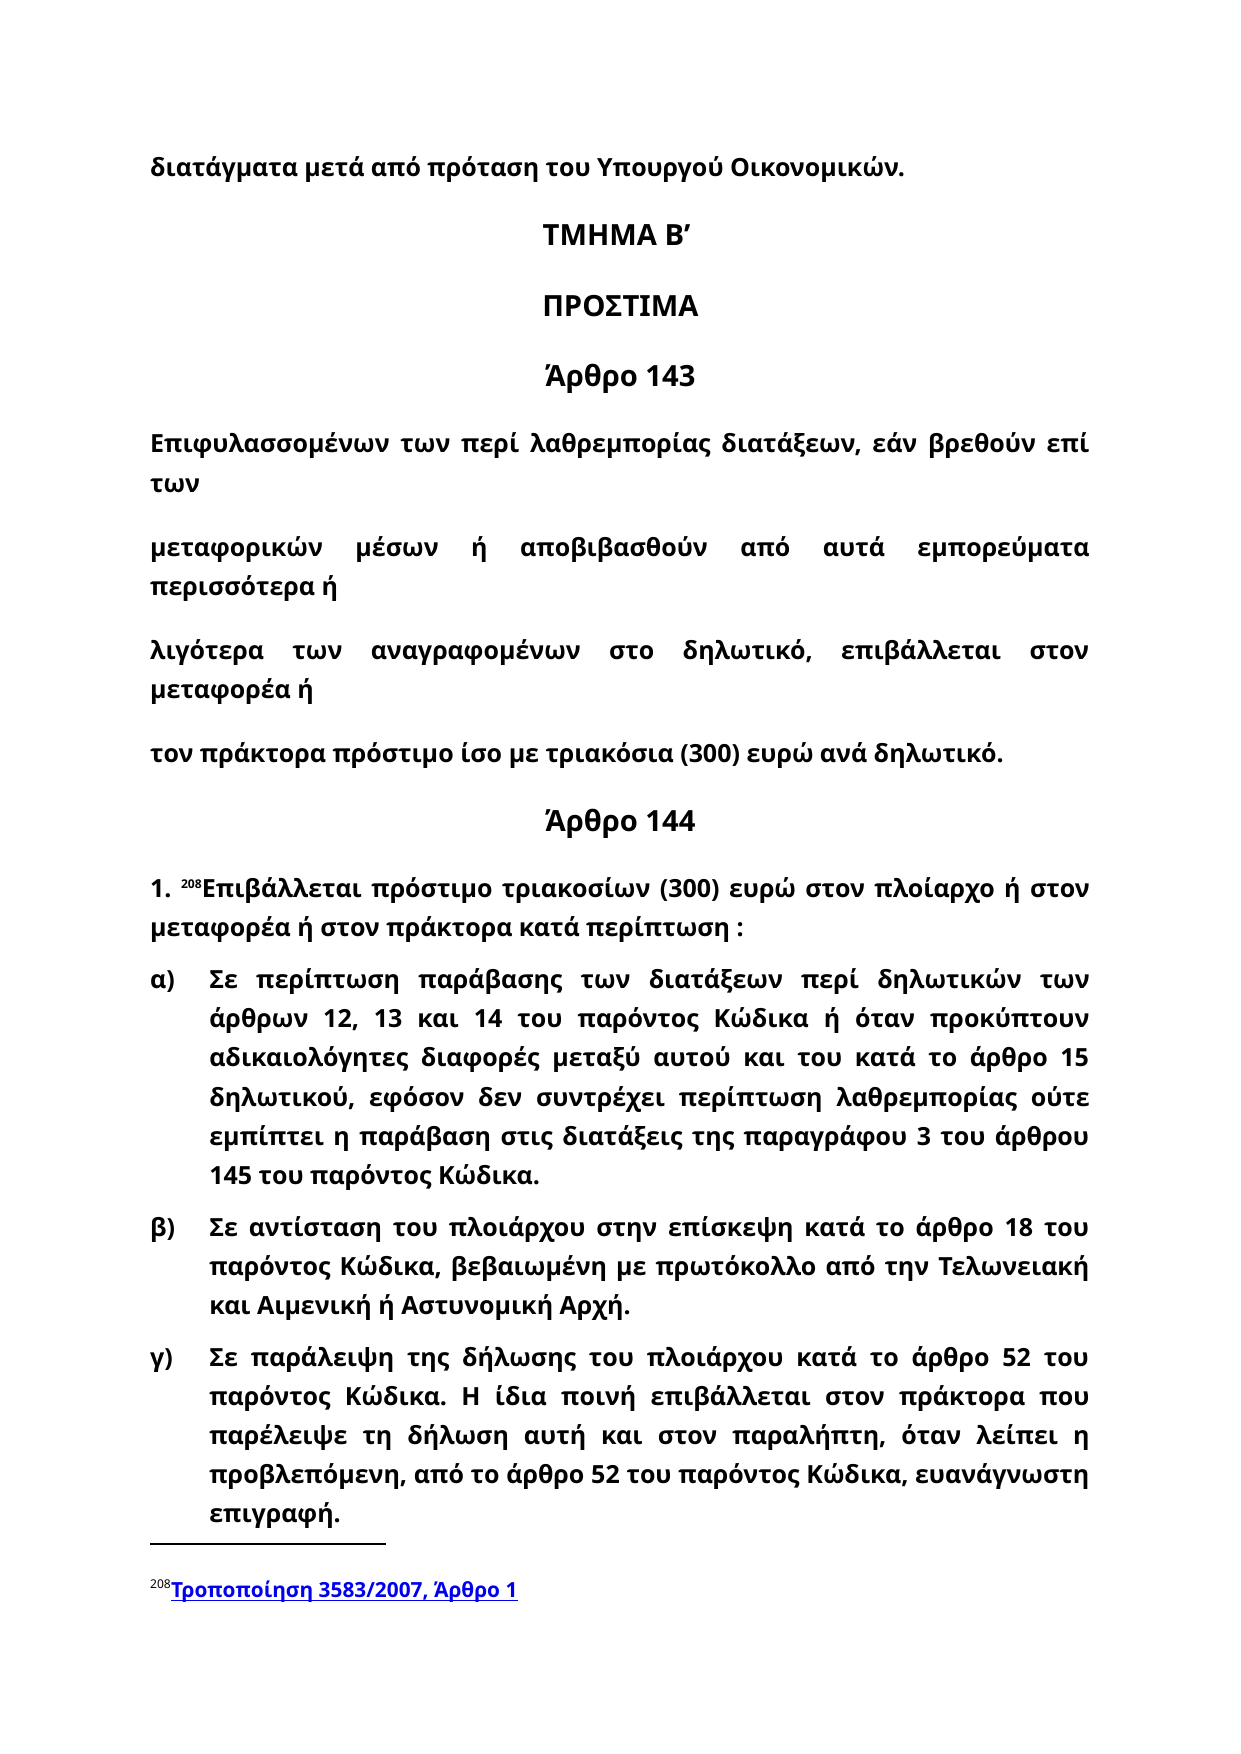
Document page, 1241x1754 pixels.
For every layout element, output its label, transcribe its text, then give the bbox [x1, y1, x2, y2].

subtitle Άρθρο 144 [150, 800, 1090, 840]
text Τροποποίηση 3583/2007, Άρθρο 1 [150, 1576, 1090, 1604]
subtitle ΤΜΗΜΑ Β’ [150, 214, 1090, 254]
list γ) Σε παράλειψη της δήλωσης του πλοιάρχου κατά το άρθρο 52 του παρόντος Κώδικα. Η ίδια ποινή επιβάλλεται στον πράκτορα που παρέλειψε τη δήλωση αυτή και στον παραλήπτη, όταν λείπει η προβλεπόμενη, από το άρθρο 52 του παρόντος Κώδικα, ευανάγνωστη επιγραφή. [150, 1339, 1090, 1530]
subtitle ΠΡΟΣΤΙΜΑ [150, 285, 1090, 324]
text 1. Επιβάλλεται πρόστιμο τριακοσίων (300) ευρώ στον πλοίαρχο ή στον μεταφορέα ή στον πράκτορα κατά περίπτωση : [150, 871, 1090, 944]
text τον πράκτορα πρόστιμο ίσο με τριακόσια (300) ευρώ ανά δηλωτικό. [150, 736, 1090, 770]
list β) Σε αντίσταση του πλοιάρχου στην επίσκεψη κατά το άρθρο 18 του παρόντος Κώδικα, βεβαιωμένη με πρωτόκολλο από την Τελωνειακή και Αιμενική ή Αστυνομική Αρχή. [150, 1209, 1090, 1322]
text Επιφυλασσομένων των περί λαθρεμπορίας διατάξεων, εάν βρεθούν επί των [150, 426, 1090, 499]
text διατάγματα μετά από πρόταση του Υπουργού Οικονομικών. [150, 150, 1090, 184]
subtitle Άρθρο 143 [150, 355, 1090, 395]
text μεταφορικών μέσων ή αποβιβασθούν από αυτά εμπορεύματα περισσότερα ή [150, 529, 1090, 603]
list α) Σε περίπτωση παράβασης των διατάξεων περί δηλωτικών των άρθρων 12, 13 και 14 του παρόντος Κώδικα ή όταν προκύπτουν αδικαιολόγητες διαφορές μεταξύ αυτού και του κατά το άρθρο 15 δηλωτικού, εφόσον δεν συντρέχει περίπτωση λαθρεμπορίας ούτε εμπίπτει η παράβαση στις διατάξεις της παραγράφου 3 του άρθρου 145 του παρόντος Κώδικα. [150, 962, 1090, 1192]
text λιγότερα των αναγραφομένων στο δηλωτικό, επιβάλλεται στον μεταφορέα ή [150, 633, 1090, 706]
